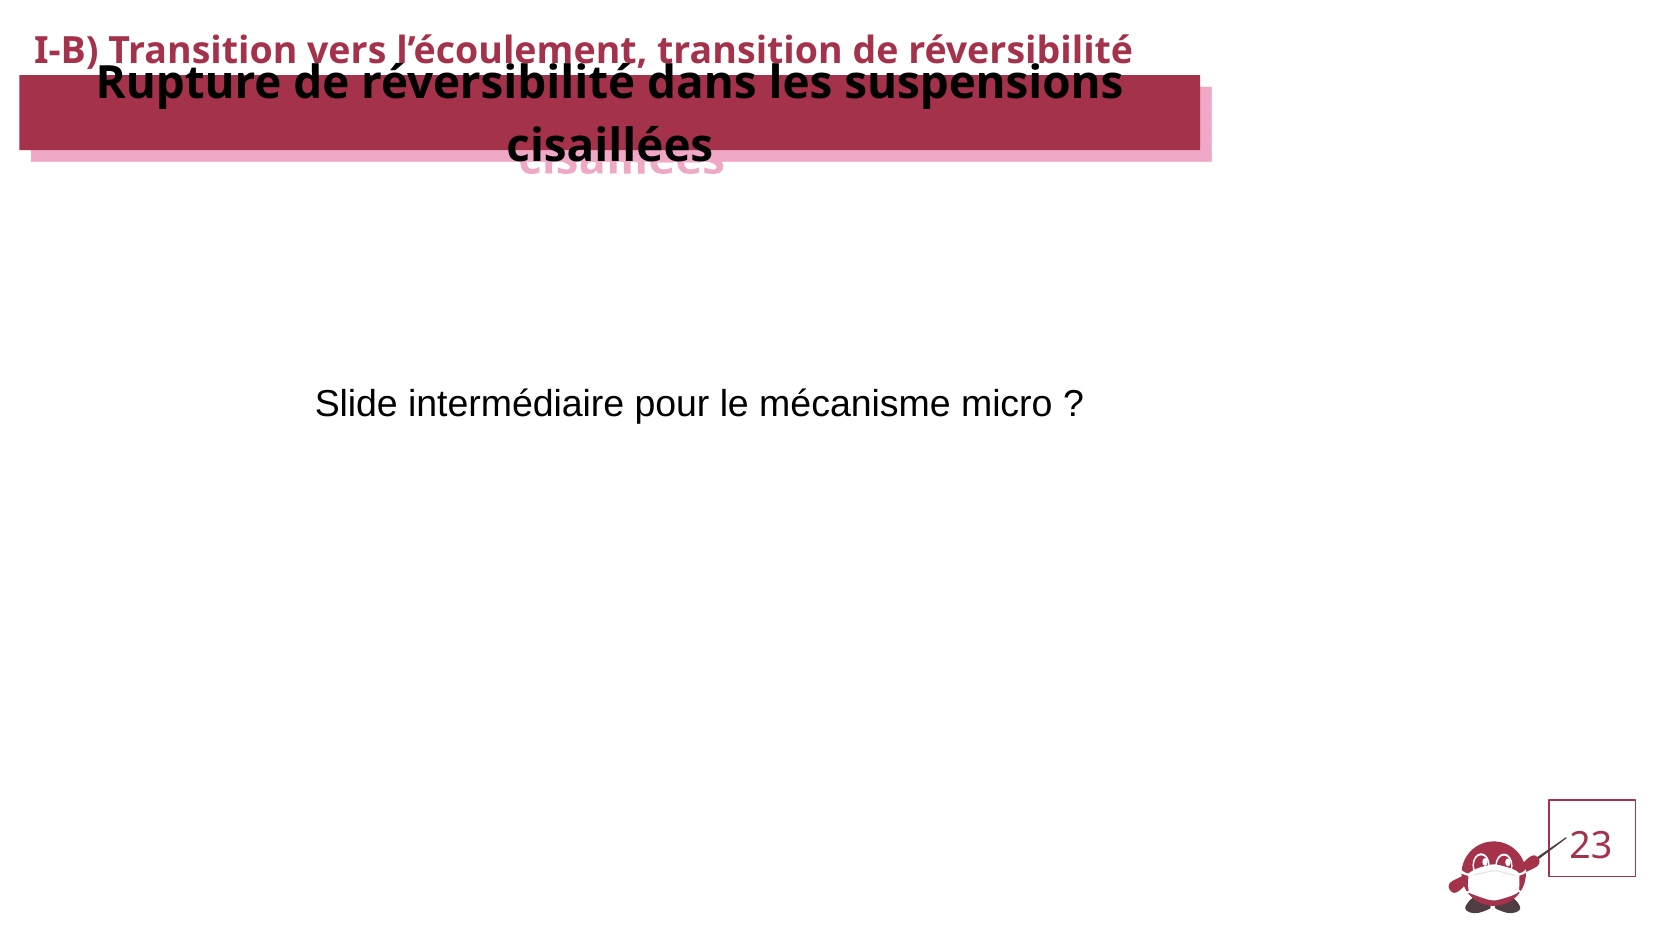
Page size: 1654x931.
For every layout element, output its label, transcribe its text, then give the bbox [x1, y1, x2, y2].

text_box I-B) Transition vers l’écoulement, transition de réversibilité [19, 16, 1036, 76]
text_box [1492, 811, 1654, 887]
text_box Rupture de réversibilité dans les suspensions cisaillées [19, 75, 1201, 151]
picture [1448, 799, 1637, 914]
text_box Slide intermédiaire pour le mécanisme micro ? [300, 375, 1388, 713]
